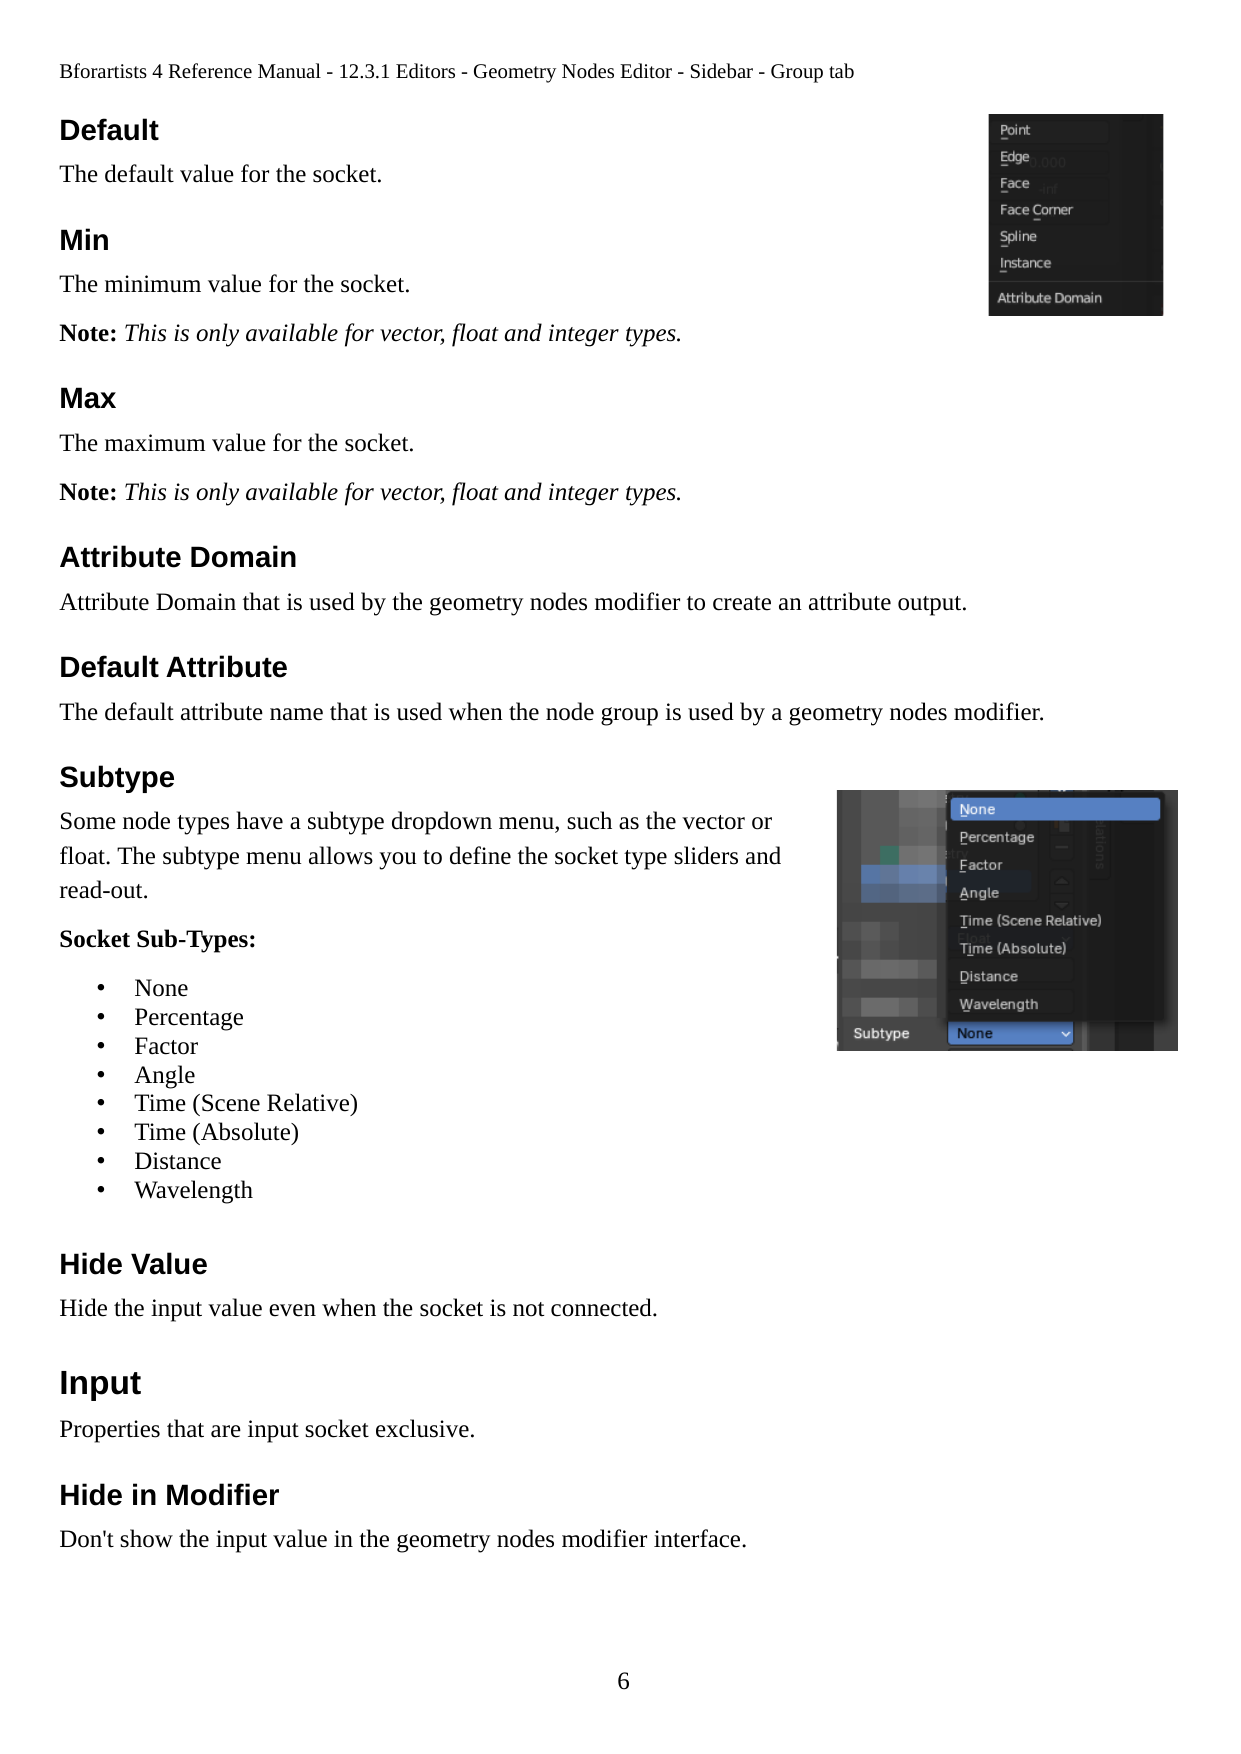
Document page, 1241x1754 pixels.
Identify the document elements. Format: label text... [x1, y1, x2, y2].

text The default attribute name that is used when the node group is used by a geometry nodes modifier. [59, 697, 1181, 725]
subtitle Default Attribute [59, 650, 1181, 684]
text Properties that are input socket exclusive. [59, 1414, 1181, 1443]
text Hide the input value even when the socket is not connected. [59, 1293, 1181, 1322]
list Percentage [97, 1002, 836, 1031]
list Time (Absolute) [97, 1117, 1181, 1146]
subtitle Attribute Domain [59, 540, 1181, 574]
text The minimum value for the socket. [59, 269, 988, 297]
subtitle Default [59, 113, 1181, 146]
list Factor [97, 1031, 1181, 1060]
text Socket Sub-Types: [59, 924, 836, 953]
list None [97, 973, 836, 1002]
text Don't show the input value in the geometry nodes modifier interface. [59, 1524, 1181, 1553]
subtitle [1164, 222, 1181, 256]
subtitle Subtype [59, 760, 1181, 794]
picture [988, 114, 1164, 316]
subtitle Min [59, 222, 988, 256]
subtitle Max [59, 381, 1181, 415]
list Distance [97, 1146, 1181, 1175]
picture [836, 790, 1178, 1051]
list Angle [97, 1060, 1181, 1088]
text The default value for the socket. [59, 159, 988, 188]
subtitle Hide in Modifier [59, 1478, 1181, 1512]
subtitle Hide Value [59, 1247, 1181, 1281]
subtitle Input [59, 1363, 1181, 1402]
list Time (Scene Relative) [97, 1088, 1181, 1117]
list Wavelength [97, 1175, 1181, 1232]
text Attribute Domain that is used by the geometry nodes modifier to create an attribute output. [59, 587, 1181, 615]
text Some node types have a subtype dropdown menu, such as the vector or float. The subtype menu allows you to define the socket type sliders and read-out. [59, 806, 836, 904]
text Note: This is only available for vector, float and integer types. [59, 318, 1181, 347]
text Note: This is only available for vector, float and integer types. [59, 477, 1181, 506]
text The maximum value for the socket. [59, 428, 1181, 456]
